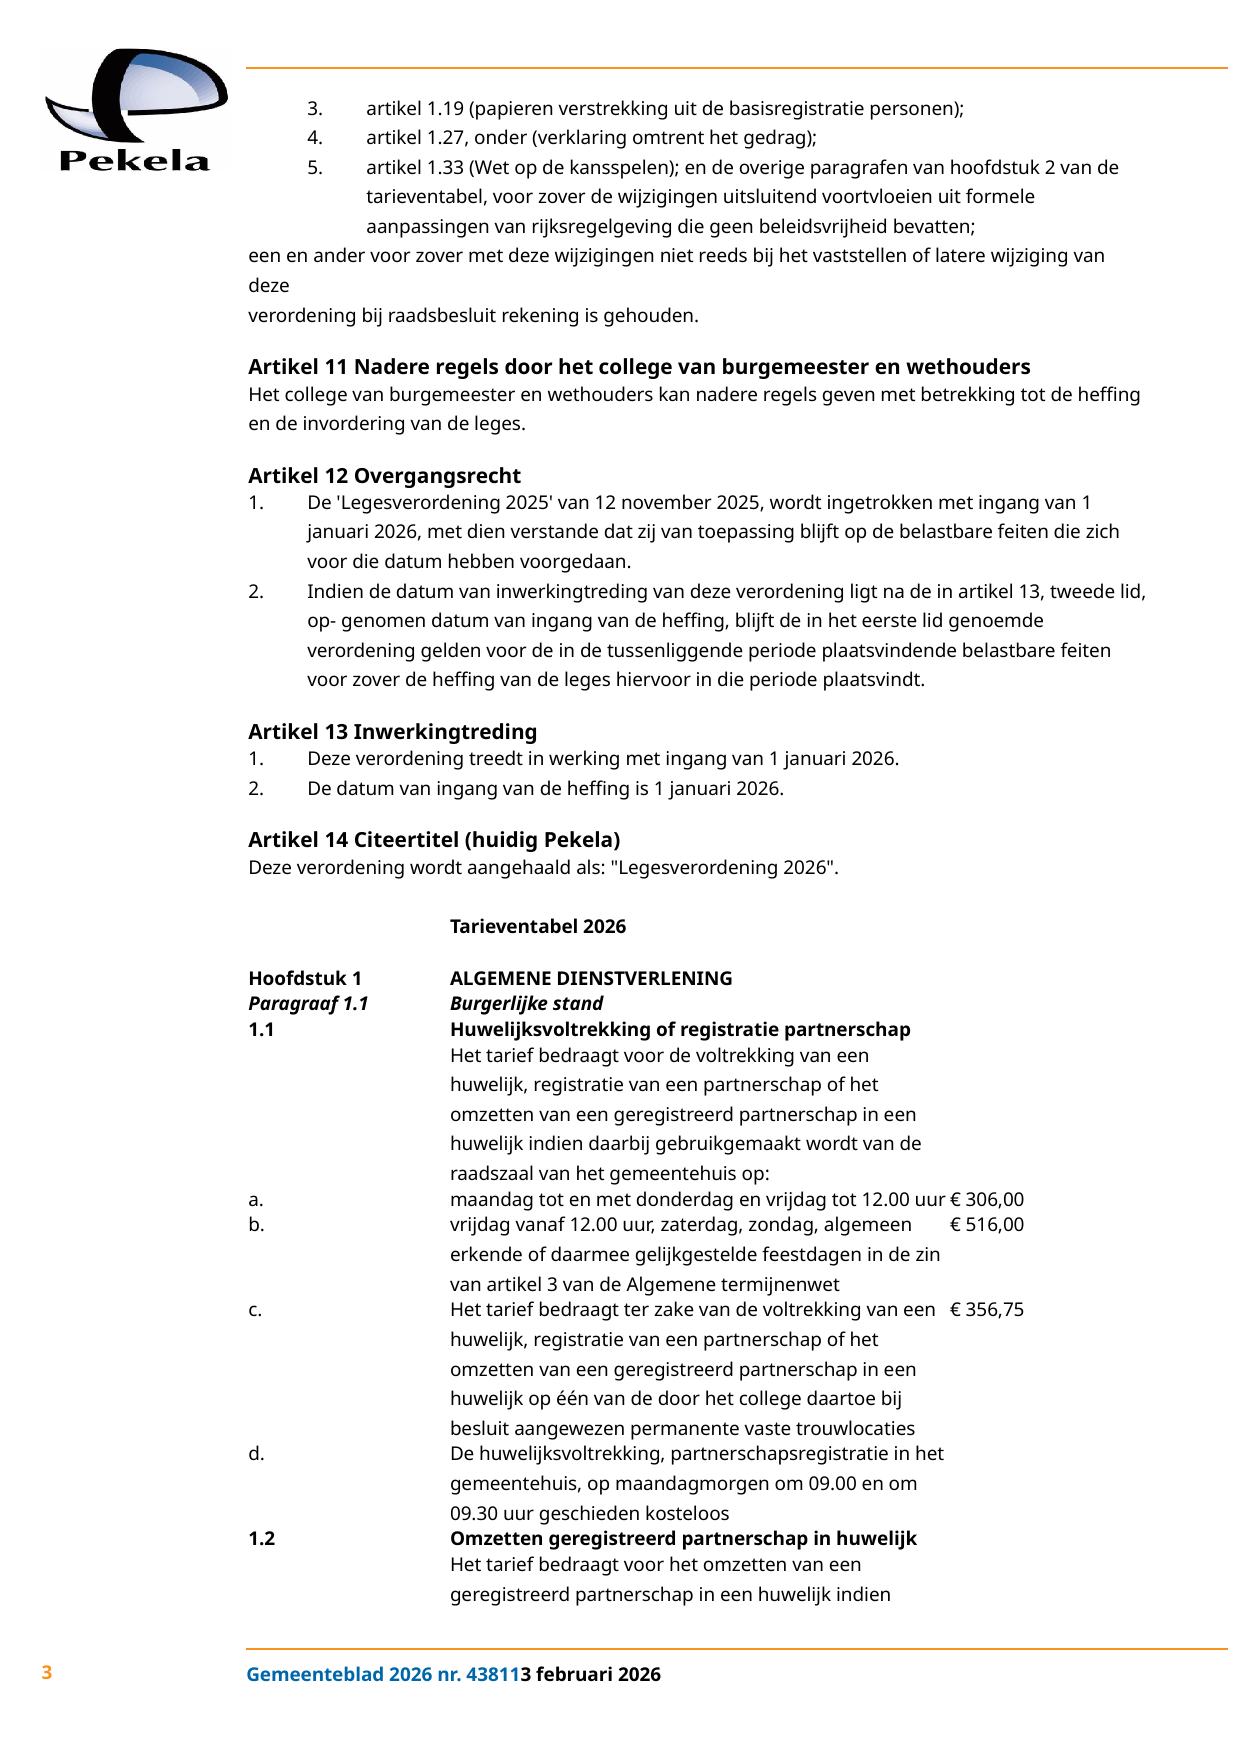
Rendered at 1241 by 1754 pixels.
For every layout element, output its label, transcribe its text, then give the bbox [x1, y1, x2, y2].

table_cell Hoofdstuk 1 [248, 965, 450, 990]
list artikel 1.27, onder (verklaring omtrent het gedrag); [307, 124, 1152, 150]
table_cell De huwelijksvoltrekking, partnerschapsregistratie in het gemeentehuis, op maandagmorgen om 09.00 en om 09.30 uur geschieden kosteloos [450, 1441, 950, 1526]
text Artikel 13 Inwerkingtreding [248, 717, 1152, 746]
text Artikel 14 Citeertitel (huidig Pekela) [248, 826, 1152, 854]
table_cell vrijdag vanaf 12.00 uur, zaterdag, zondag, algemeen erkende of daarmee gelijkgestelde feestdagen in de zin van artikel 3 van de Algemene termijnenwet [450, 1212, 950, 1297]
table_cell Het tarief bedraagt voor het omzetten van een geregistreerd partnerschap in een huwelijk indien [450, 1551, 950, 1607]
table_cell d. [248, 1441, 450, 1526]
table_cell Het tarief bedraagt voor de voltrekking van een huwelijk, registratie van een partnerschap of het omzetten van een geregistreerd partnerschap in een huwelijk indien daarbij gebruikgemaakt wordt van de raadszaal van het gemeentehuis op: [450, 1042, 950, 1186]
list Indien de datum van inwerkingtreding van deze verordening ligt na de in artikel 13, tweede lid, op- genomen datum van ingang van de heffing, blijft de in het eerste lid genoemde verordening gelden voor de in de tussenliggende periode plaatsvindende belastbare feiten voor zover de heffing van de leges hiervoor in die periode plaatsvindt. [248, 578, 1152, 692]
text Artikel 12 Overgangsrecht [248, 461, 1152, 489]
table_cell a. [248, 1186, 450, 1212]
table_cell € 516,00 [950, 1212, 1152, 1297]
list artikel 1.33 (Wet op de kansspelen); en de overige paragrafen van hoofdstuk 2 van de tarieventabel, voor zover de wijzigingen uitsluitend voortvloeien uit formele aanpassingen van rijksregelgeving die geen beleidsvrijheid bevatten; [307, 154, 1152, 239]
table_cell [450, 939, 950, 965]
table_header [248, 913, 450, 939]
table_header Tarieventabel 2026 [450, 913, 950, 939]
table_cell [950, 1551, 1152, 1607]
table_cell [950, 1441, 1152, 1526]
table_cell [248, 939, 450, 965]
list De 'Legesverordening 2025' van 12 november 2025, wordt ingetrokken met ingang van 1 januari 2026, met dien verstande dat zij van toepassing blijft op de belastbare feiten die zich voor die datum hebben voorgedaan. [248, 489, 1152, 574]
table_header [950, 913, 1152, 939]
table_cell [950, 990, 1152, 1016]
table_cell [950, 965, 1152, 990]
table_cell 1.2 [248, 1526, 450, 1551]
table_cell b. [248, 1212, 450, 1297]
table_cell maandag tot en met donderdag en vrijdag tot 12.00 uur [450, 1186, 950, 1212]
text Deze verordening wordt aangehaald als: "Legesverordening 2026". [248, 854, 1152, 880]
table_cell Het tarief bedraagt ter zake van de voltrekking van een huwelijk, registratie van een partnerschap of het omzetten van een geregistreerd partnerschap in een huwelijk op één van de door het college daartoe bij besluit aangewezen permanente vaste trouwlocaties [450, 1297, 950, 1441]
list Deze verordening treedt in werking met ingang van 1 januari 2026. [248, 746, 1152, 771]
table_cell ALGEMENE DIENSTVERLENING [450, 965, 950, 990]
table_cell € 356,75 [950, 1297, 1152, 1441]
table_cell 1.1 [248, 1016, 450, 1042]
table_cell € 306,00 [950, 1186, 1152, 1212]
table_cell [248, 1042, 450, 1186]
table_cell Paragraaf 1.1 [248, 990, 450, 1016]
table_cell [950, 939, 1152, 965]
table_cell [248, 1551, 450, 1607]
picture [41, 47, 231, 172]
table_cell Omzetten geregistreerd partnerschap in huwelijk [450, 1526, 950, 1551]
table_cell [950, 1016, 1152, 1042]
list artikel 1.19 (papieren verstrekking uit de basisregistratie personen); [307, 95, 1152, 121]
table_cell Burgerlijke stand [450, 990, 950, 1016]
text Artikel 11 Nadere regels door het college van burgemeester en wethouders [248, 352, 1152, 381]
text verordening bij raadsbesluit rekening is gehouden. [248, 302, 1152, 328]
list De datum van ingang van de heffing is 1 januari 2026. [248, 775, 1152, 801]
table_cell c. [248, 1297, 450, 1441]
text en de invordering van de leges. [248, 410, 1152, 436]
text Het college van burgemeester en wethouders kan nadere regels geven met betrekking tot de heffing [248, 381, 1152, 406]
table_cell Huwelijksvoltrekking of registratie partnerschap [450, 1016, 950, 1042]
text een en ander voor zover met deze wijzigingen niet reeds bij het vaststellen of latere wijziging van deze [248, 243, 1152, 298]
table_cell [950, 1042, 1152, 1186]
table_cell [950, 1526, 1152, 1551]
